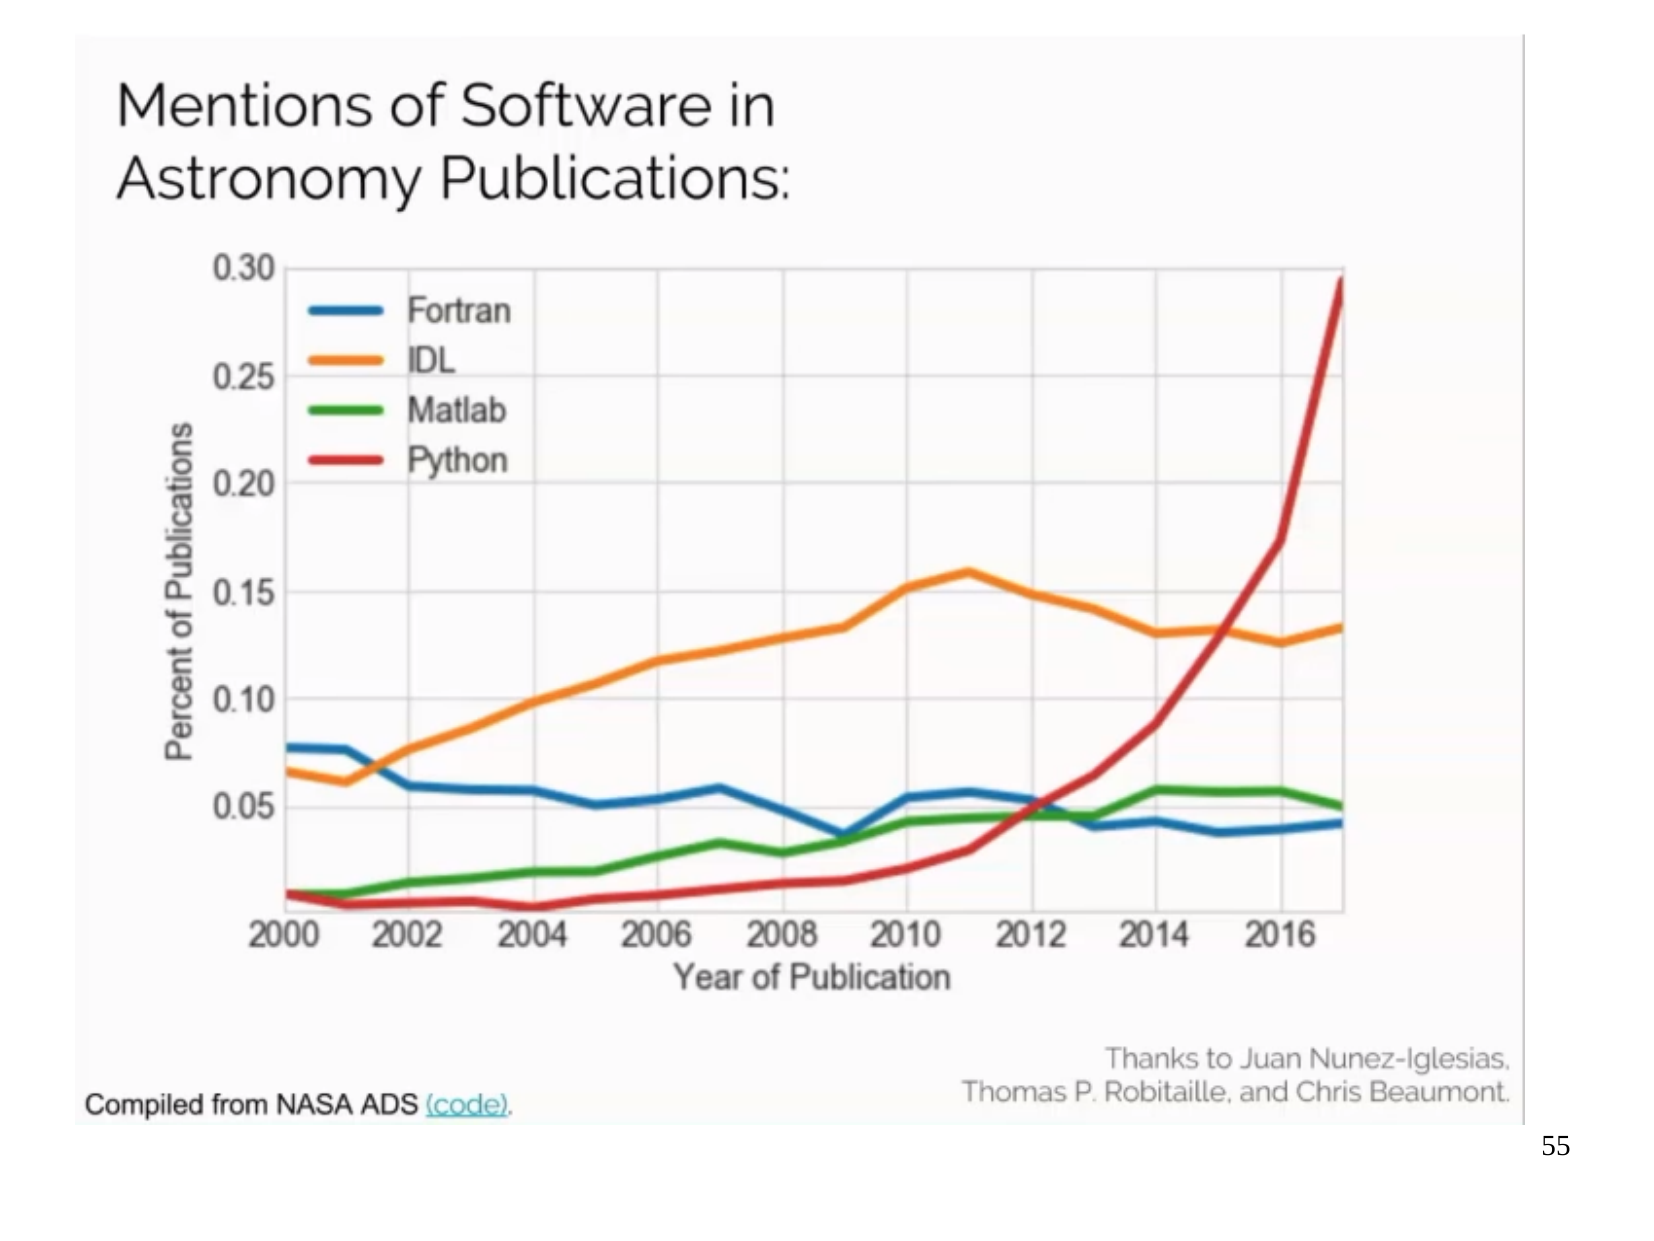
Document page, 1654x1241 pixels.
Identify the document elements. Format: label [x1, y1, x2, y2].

picture [75, 31, 1525, 1126]
